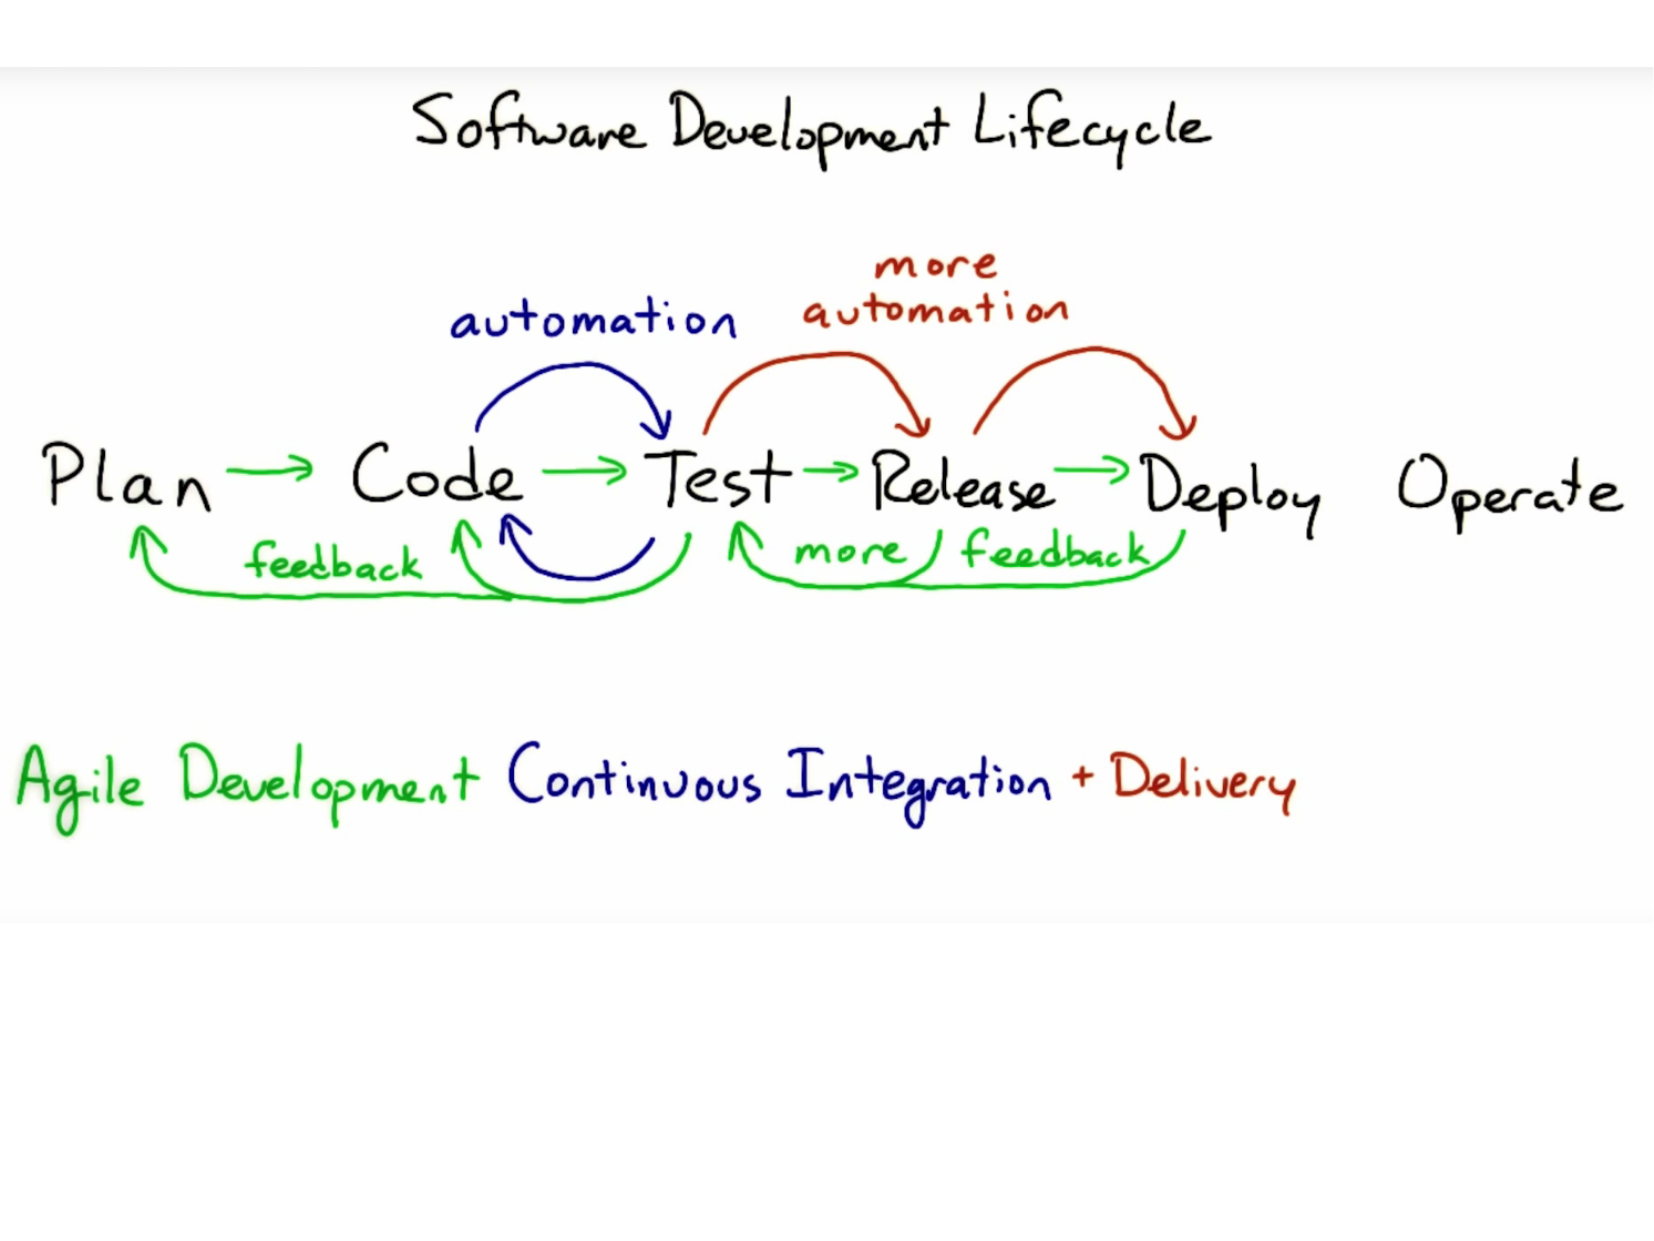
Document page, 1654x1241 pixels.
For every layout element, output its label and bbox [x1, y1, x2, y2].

picture [0, 67, 1654, 923]
